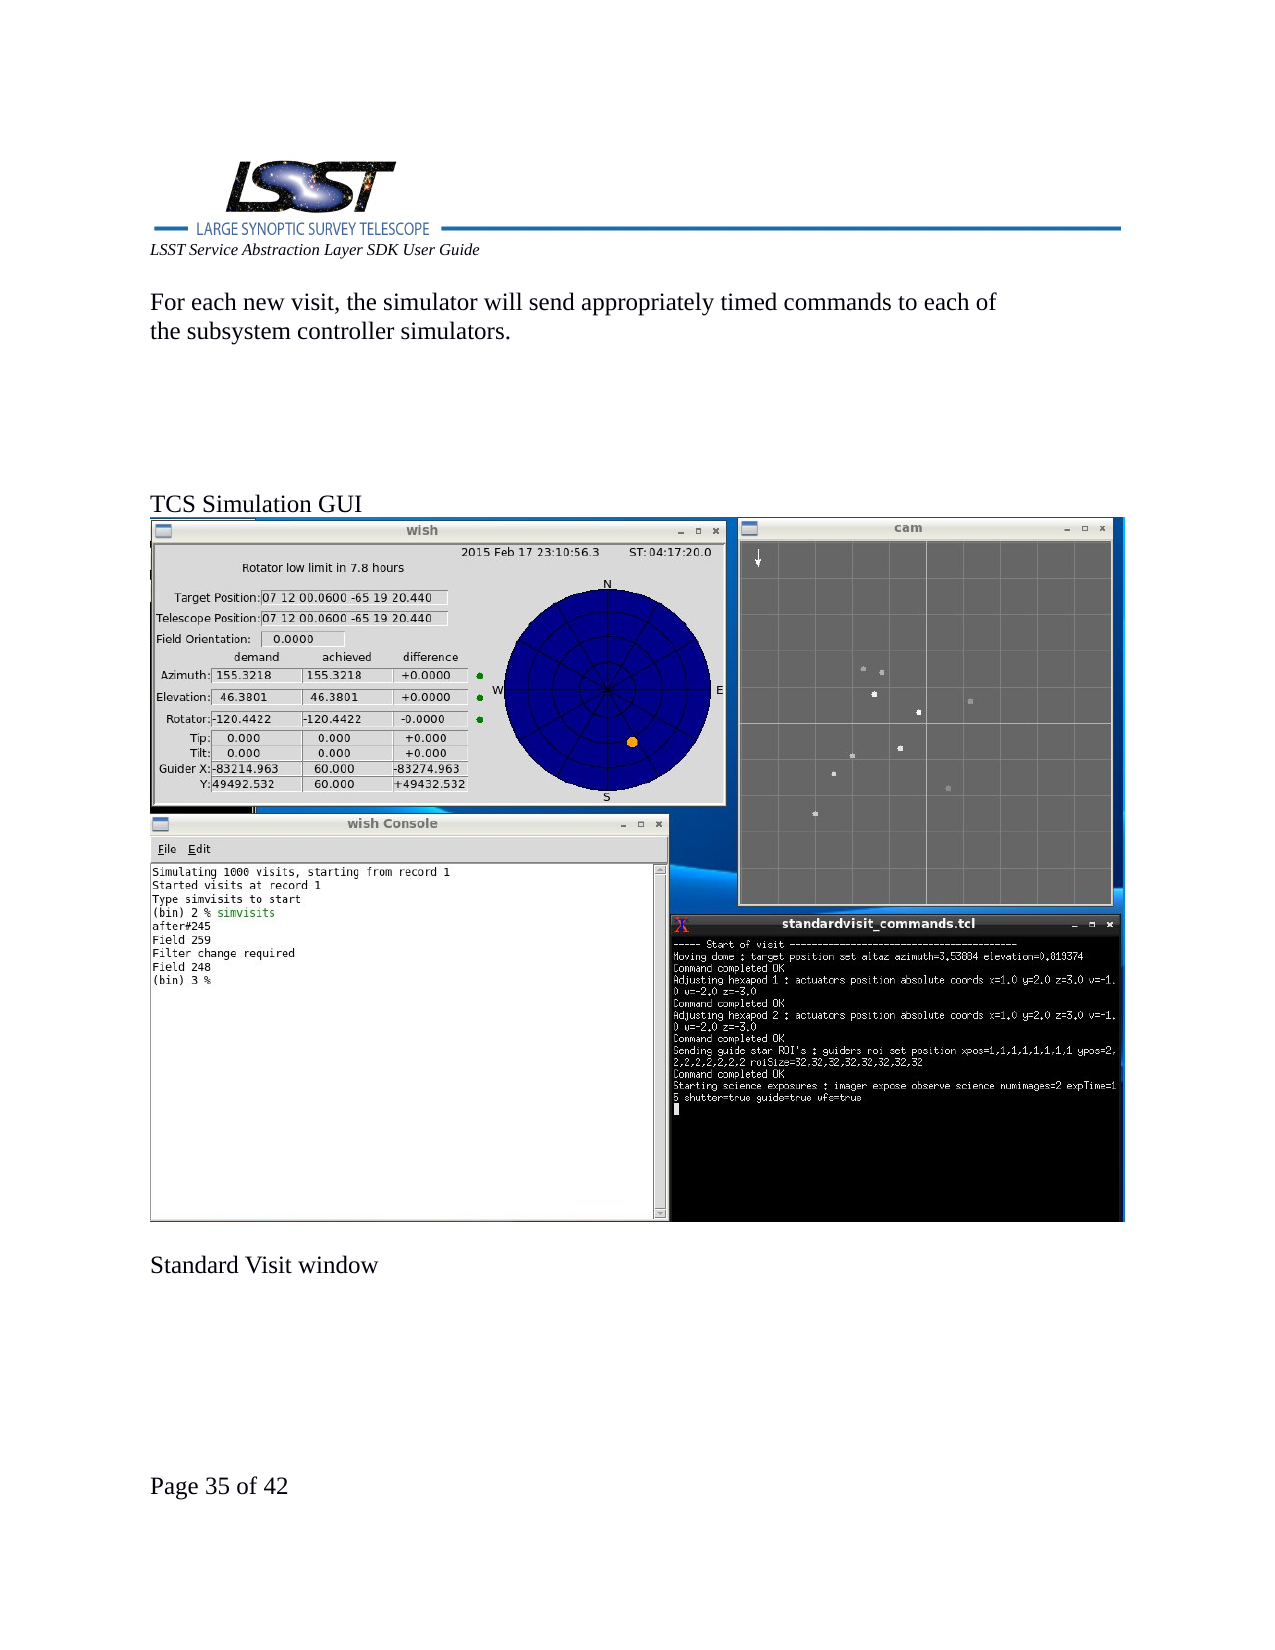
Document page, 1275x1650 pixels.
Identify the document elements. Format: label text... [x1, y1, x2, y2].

picture [150, 150, 1125, 240]
text TCS Simulation GUI [150, 489, 1125, 517]
text Standard Visit window [150, 1250, 1125, 1279]
picture [150, 517, 1125, 1222]
text the subsystem controller simulators. [150, 316, 1125, 345]
text For each new visit, the simulator will send appropriately timed commands to each of [150, 287, 1125, 316]
